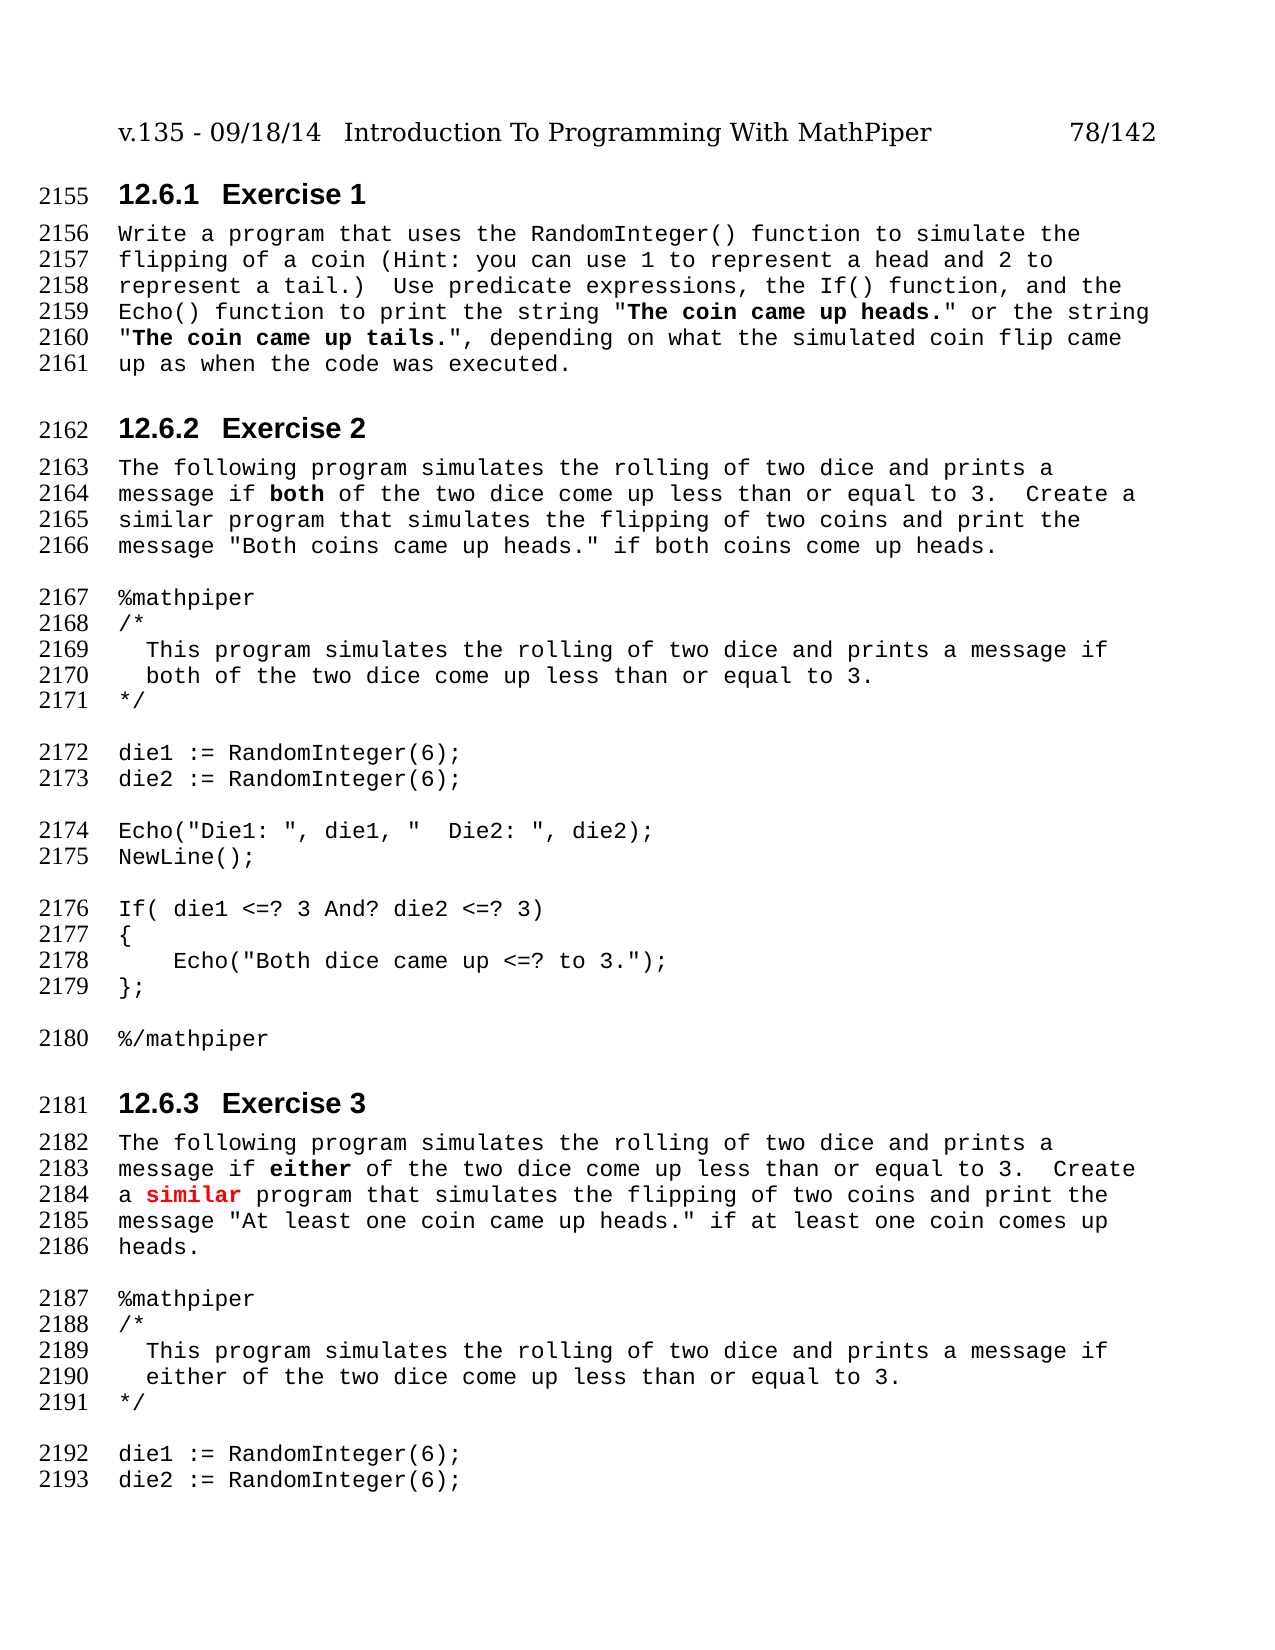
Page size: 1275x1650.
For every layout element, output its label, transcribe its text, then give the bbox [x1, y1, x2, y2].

text NewLine(); [118, 846, 1157, 871]
subtitle Exercise 2 [118, 411, 1157, 444]
text This program simulates the rolling of two dice and prints a message if [118, 638, 1157, 664]
text The following program simulates the rolling of two dice and prints a message if either of the two dice come up less than or equal to 3. Create a similar program that simulates the flipping of two coins and print the message "At least one coin came up heads." if at least one coin comes up heads. [118, 1132, 1157, 1261]
text %/mathpiper [118, 1027, 1157, 1053]
text die1 := RandomInteger(6); [118, 742, 1157, 768]
text die1 := RandomInteger(6); [118, 1443, 1157, 1469]
text die2 := RandomInteger(6); [118, 1469, 1157, 1495]
text { [118, 923, 1157, 949]
text /* [118, 612, 1157, 638]
text Echo("Die1: ", die1, " Die2: ", die2); [118, 819, 1157, 846]
text Write a program that uses the RandomInteger() function to simulate the flipping of a coin (Hint: you can use 1 to represent a head and 2 to represent a tail.) Use predicate expressions, the If() function, and the Echo() function to print the string "The coin came up heads." or the string "The coin came up tails.", depending on what the simulated coin flip came up as when the code was executed. [118, 222, 1157, 378]
text Echo("Both dice came up <=? to 3."); [118, 949, 1157, 975]
text If( die1 <=? 3 And? die2 <=? 3) [118, 897, 1157, 923]
text die2 := RandomInteger(6); [118, 768, 1157, 794]
text */ [118, 690, 1157, 716]
text %mathpiper [118, 1287, 1157, 1313]
text either of the two dice come up less than or equal to 3. [118, 1365, 1157, 1391]
subtitle Exercise 3 [118, 1086, 1157, 1119]
text The following program simulates the rolling of two dice and prints a message if both of the two dice come up less than or equal to 3. Create a similar program that simulates the flipping of two coins and print the message "Both coins came up heads." if both coins come up heads. [118, 456, 1157, 560]
text */ [118, 1391, 1157, 1417]
text This program simulates the rolling of two dice and prints a message if [118, 1339, 1157, 1365]
text }; [118, 975, 1157, 1001]
text both of the two dice come up less than or equal to 3. [118, 664, 1157, 690]
subtitle Exercise 1 [118, 177, 1157, 210]
text /* [118, 1313, 1157, 1339]
text %mathpiper [118, 586, 1157, 612]
